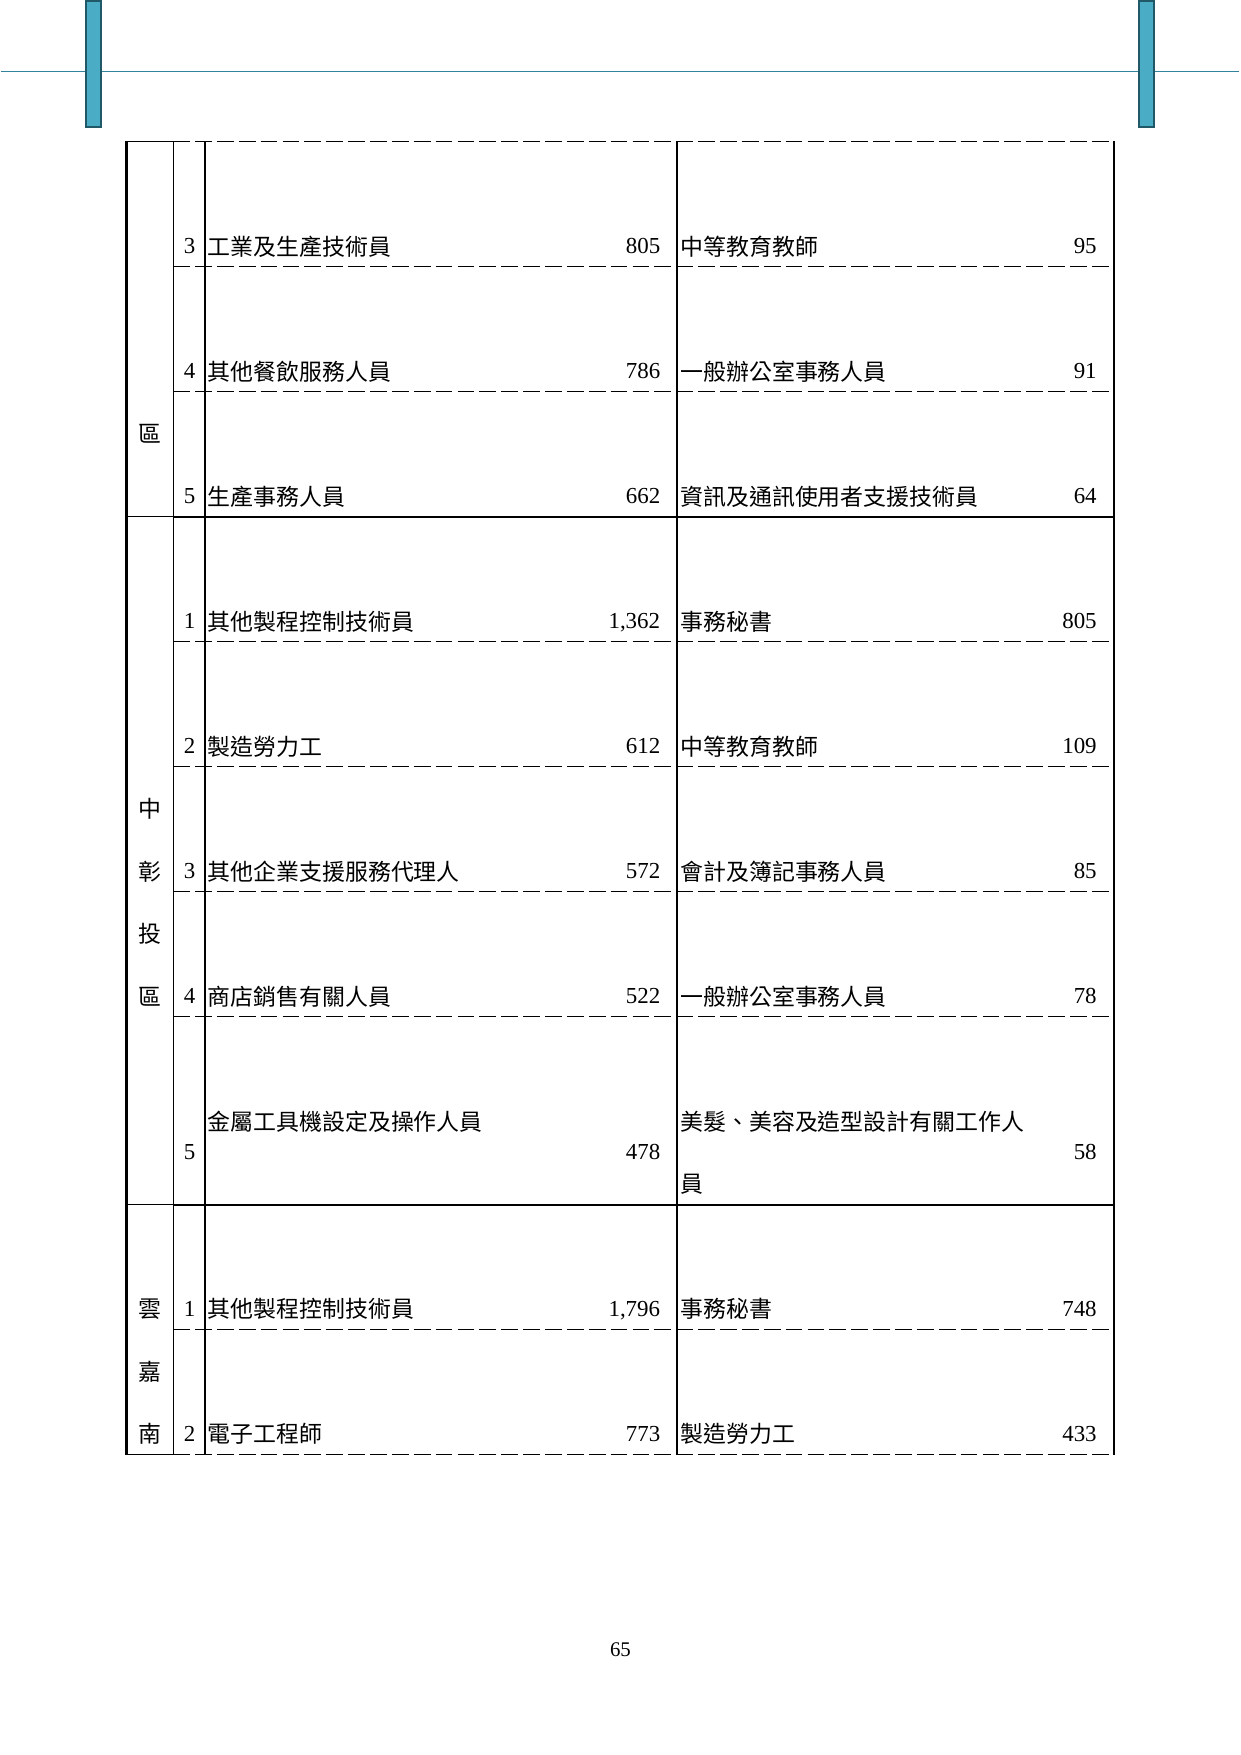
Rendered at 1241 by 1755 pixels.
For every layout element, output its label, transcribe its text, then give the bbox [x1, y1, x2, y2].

table_cell 748 [1041, 1206, 1113, 1329]
table_cell 生產事務人員 [206, 391, 589, 516]
table_cell 5 [174, 1016, 204, 1204]
table_cell 3 [174, 141, 204, 266]
table_cell 433 [1041, 1329, 1113, 1454]
table_cell 商店銷售有關人員 [206, 891, 589, 1016]
table_cell 773 [590, 1329, 676, 1454]
table_cell 其他製程控制技術員 [206, 1206, 589, 1329]
table_cell 612 [590, 641, 676, 766]
table_cell 事務秘書 [678, 518, 1041, 641]
table_cell 85 [1041, 766, 1113, 891]
table_cell 78 [1041, 891, 1113, 1016]
table_cell 金屬工具機設定及操作人員 [206, 1016, 589, 1204]
table_cell 805 [590, 141, 676, 266]
table_cell 製造勞力工 [678, 1329, 1041, 1454]
table_cell 2 [174, 641, 204, 766]
table_cell 製造勞力工 [206, 641, 589, 766]
table_cell 會計及簿記事務人員 [678, 766, 1041, 891]
table_cell 805 [1041, 518, 1113, 641]
table_cell 1,796 [590, 1206, 676, 1329]
table_cell 3 [174, 766, 204, 891]
table_cell 4 [174, 266, 204, 391]
table_cell 64 [1041, 391, 1113, 516]
table_cell 1 [174, 1206, 204, 1329]
table_cell 786 [590, 266, 676, 391]
table_cell 662 [590, 391, 676, 516]
table_cell 區 [128, 142, 173, 516]
table_cell 1,362 [590, 518, 676, 641]
table_cell 5 [174, 391, 204, 516]
table_cell 雲嘉南 [128, 1205, 173, 1454]
table_cell 其他企業支援服務代理人 [206, 766, 589, 891]
table_cell 中等教育教師 [678, 641, 1041, 766]
table_cell 工業及生產技術員 [206, 141, 589, 266]
table_cell 1 [174, 518, 204, 641]
table_cell 95 [1041, 141, 1113, 266]
table_cell 中彰投區 [128, 517, 173, 1204]
table_cell 一般辦公室事務人員 [678, 266, 1041, 391]
table_cell 美髮、美容及造型設計有關工作人員 [678, 1016, 1041, 1204]
table_cell 2 [174, 1329, 204, 1454]
table_cell 109 [1041, 641, 1113, 766]
table_cell 58 [1041, 1016, 1113, 1204]
table_cell 91 [1041, 266, 1113, 391]
table_cell 522 [590, 891, 676, 1016]
table_cell 一般辦公室事務人員 [678, 891, 1041, 1016]
table_cell 其他製程控制技術員 [206, 518, 589, 641]
table_cell 電子工程師 [206, 1329, 589, 1454]
table_cell 資訊及通訊使用者支援技術員 [678, 391, 1041, 516]
table_cell 478 [590, 1016, 676, 1204]
table_cell 中等教育教師 [678, 141, 1041, 266]
table_cell 572 [590, 766, 676, 891]
table_cell 4 [174, 891, 204, 1016]
table_cell 事務秘書 [678, 1206, 1041, 1329]
table_cell 其他餐飲服務人員 [206, 266, 589, 391]
